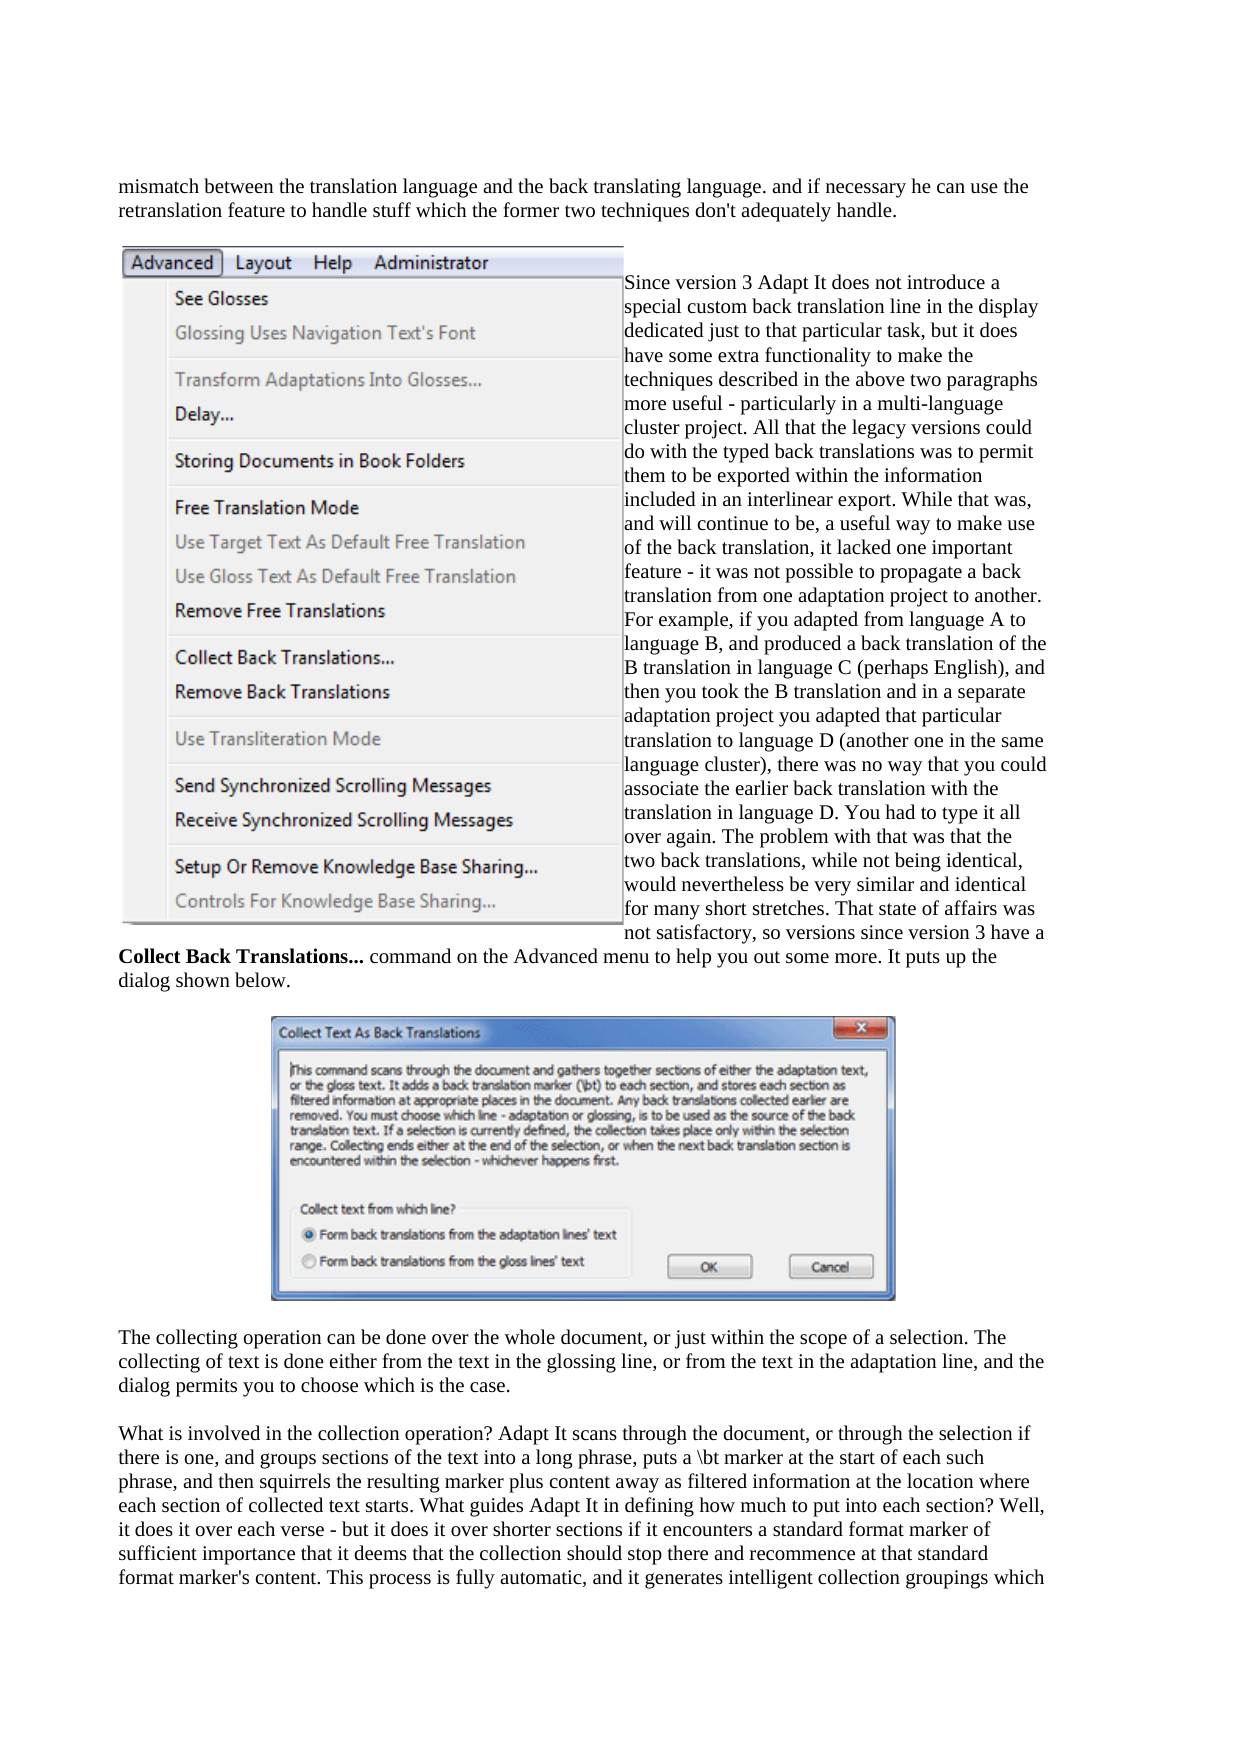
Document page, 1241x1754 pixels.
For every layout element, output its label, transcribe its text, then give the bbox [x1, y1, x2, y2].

text The collecting operation can be done over the whole document, or just within the scope of a selection. The collecting of text is done either from the text in the glossing line, or from the text in the adaptation line, and the dialog permits you to choose which is the case. [118, 1325, 1048, 1397]
text Since version 3 Adapt It does not introduce a special custom back translation line in the display dedicated just to that particular task, but it does have some extra functionality to make the techniques described in the above two paragraphs more useful - particularly in a multi-language cluster project. All that the legacy versions could do with the typed back translations was to permit them to be exported within the information included in an interlinear export. While that was, and will continue to be, a useful way to make use of the back translation, it lacked one important feature - it was not possible to propagate a back translation from one adaptation project to another. For example, if you adapted from language A to language B, and produced a back translation of the B translation in language C (perhaps English), and then you took the B translation and in a separate adaptation project you adapted that particular translation to language D (another one in the same language cluster), there was no way that you could associate the earlier back translation with the translation in language D. You had to type it all over again. The problem with that was that the two back translations, while not being identical, would nevertheless be very similar and identical for many short stretches. That state of affairs was not satisfactory, so versions since version 3 have a Collect Back Translations... command on the Advanced menu to help you out some more. It puts up the dialog shown below. [118, 270, 1048, 992]
picture [271, 1016, 896, 1301]
text mismatch between the translation language and the back translating language. and if necessary he can use the retranslation feature to handle stuff which the former two techniques don't adequately handle. [118, 174, 1048, 222]
text What is involved in the collection operation? Adapt It scans through the document, or through the selection if there is one, and groups sections of the text into a long phrase, puts a \bt marker at the start of each such phrase, and then squirrels the resulting marker plus content away as filtered information at the location where each section of collected text starts. What guides Adapt It in defining how much to put into each section? Well, it does it over each verse - but it does it over shorter sections if it encounters a standard format marker of sufficient importance that it deems that the collection should stop there and recommence at that standard format marker's content. This process is fully automatic, and it generates intelligent collection groupings which [118, 1421, 1048, 1589]
picture [122, 246, 624, 925]
